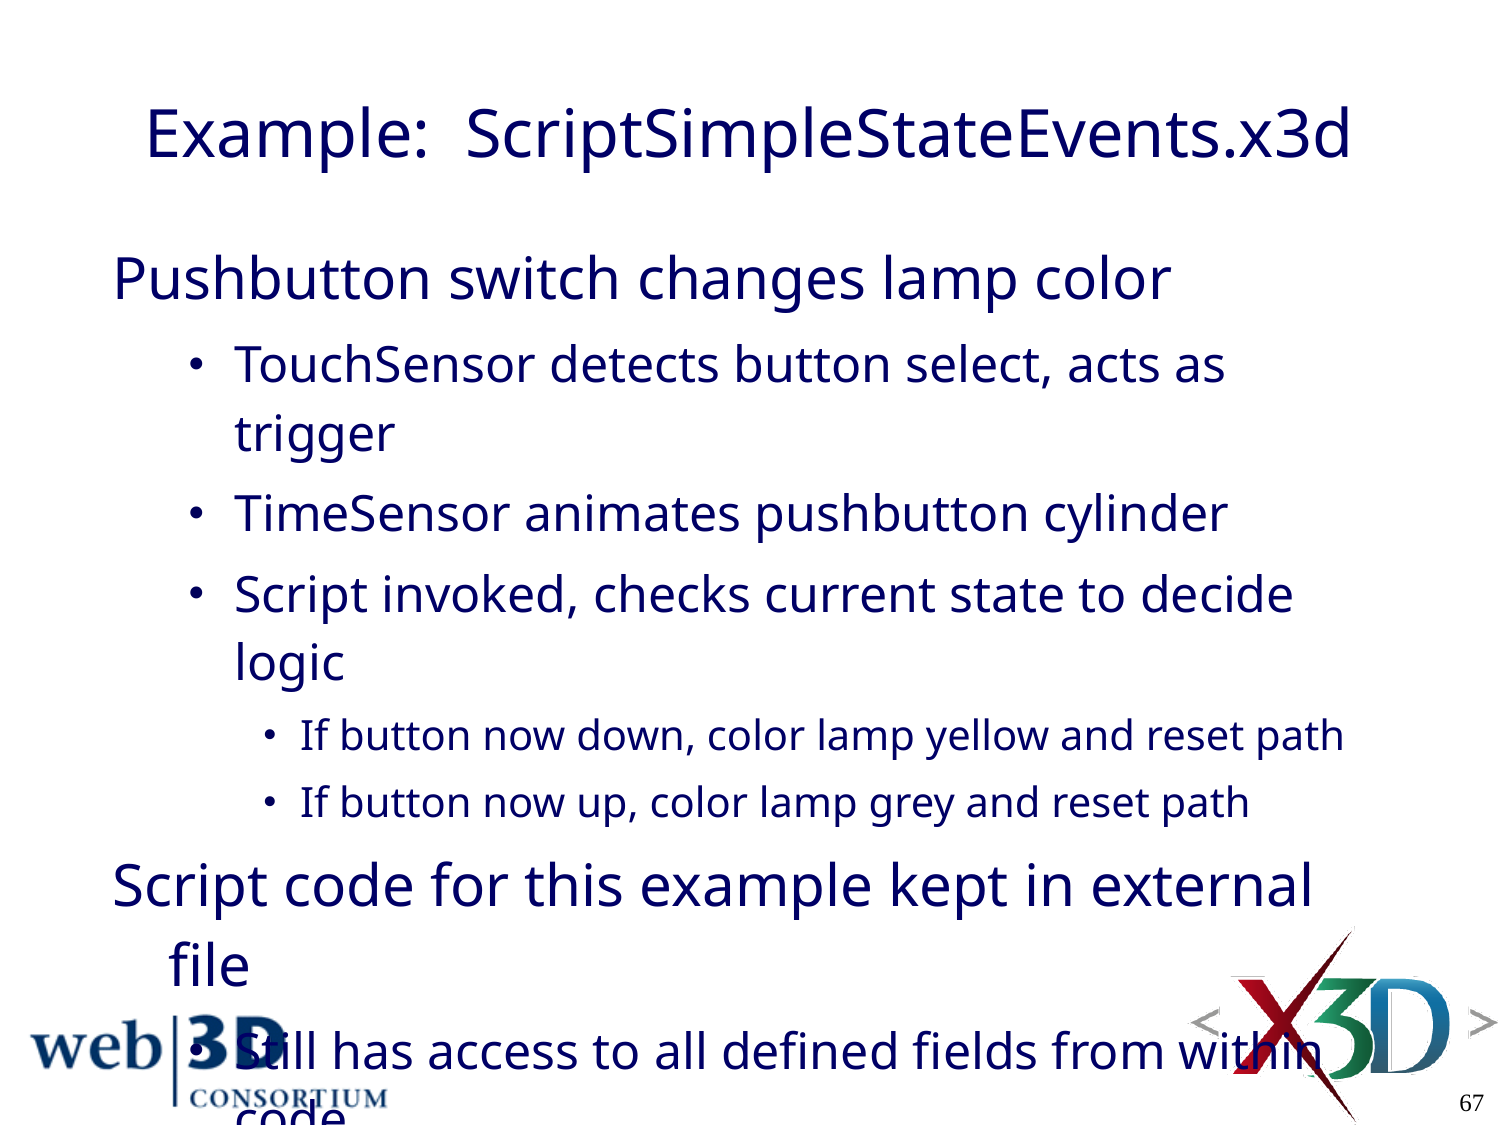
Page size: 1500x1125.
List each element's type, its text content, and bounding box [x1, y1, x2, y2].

picture [296, 1113, 309, 1118]
list Pushbutton switch changes lamp color TouchSensor detects button select, acts as trigger TimeSensor animates pushbutton cylinder Script invoked, checks current state to decide logic If button now down, color lamp yellow and reset path If button now up, color lamp grey and reset path Script code for this example kept in external file Still has access to all defined fields from within code Don't include ecmascript: header in external file X3D event model still governs animation flow [112, 237, 1388, 986]
picture [1187, 926, 1500, 1125]
title Example: ScriptSimpleStateEvents.x3d [112, 37, 1388, 226]
picture [266, 1113, 280, 1118]
picture [12, 998, 413, 1118]
picture [327, 1113, 339, 1118]
